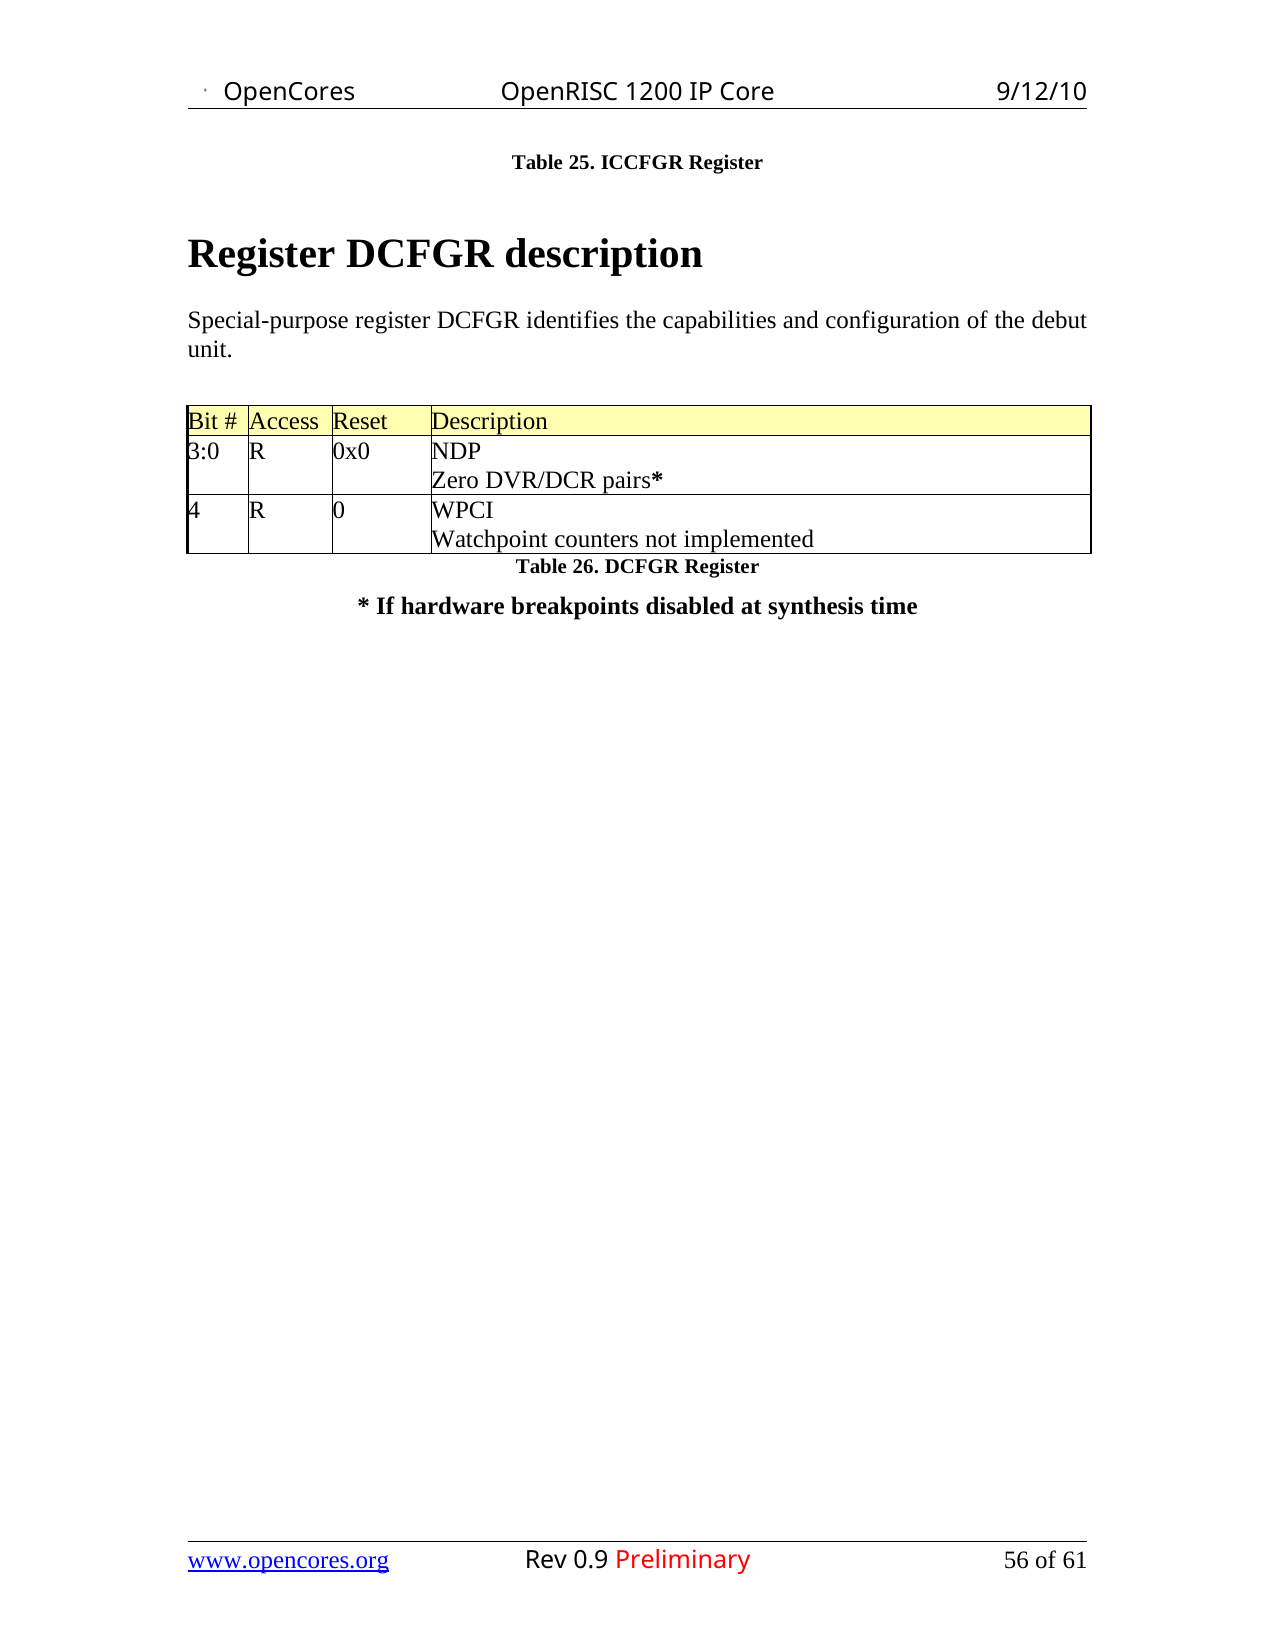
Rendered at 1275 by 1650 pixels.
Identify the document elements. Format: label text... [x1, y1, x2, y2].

table_cell 0x0 [333, 436, 431, 494]
table_cell WPCI Watchpoint counters not implemented [432, 495, 1090, 553]
table_header Description [432, 406, 1090, 435]
table_cell R [249, 495, 332, 553]
table_cell 4 [189, 495, 248, 553]
subtitle Register DCFGR description [187, 228, 1087, 276]
table_cell NDP Zero DVR/DCR pairs* [432, 436, 1090, 494]
text * If hardware breakpoints disabled at synthesis time [187, 591, 1087, 620]
table_cell 3:0 [189, 436, 248, 494]
table_header Access [249, 406, 332, 435]
table_header Reset [333, 406, 431, 435]
text Table 26. DCFGR Register [187, 554, 1087, 578]
table_header Bit # [189, 406, 248, 435]
table_cell 0 [333, 495, 431, 553]
table_cell R [249, 436, 332, 494]
text Table 25. ICCFGR Register [187, 150, 1087, 174]
text Special-purpose register DCFGR identifies the capabilities and configuration of the debut unit. [187, 305, 1087, 363]
